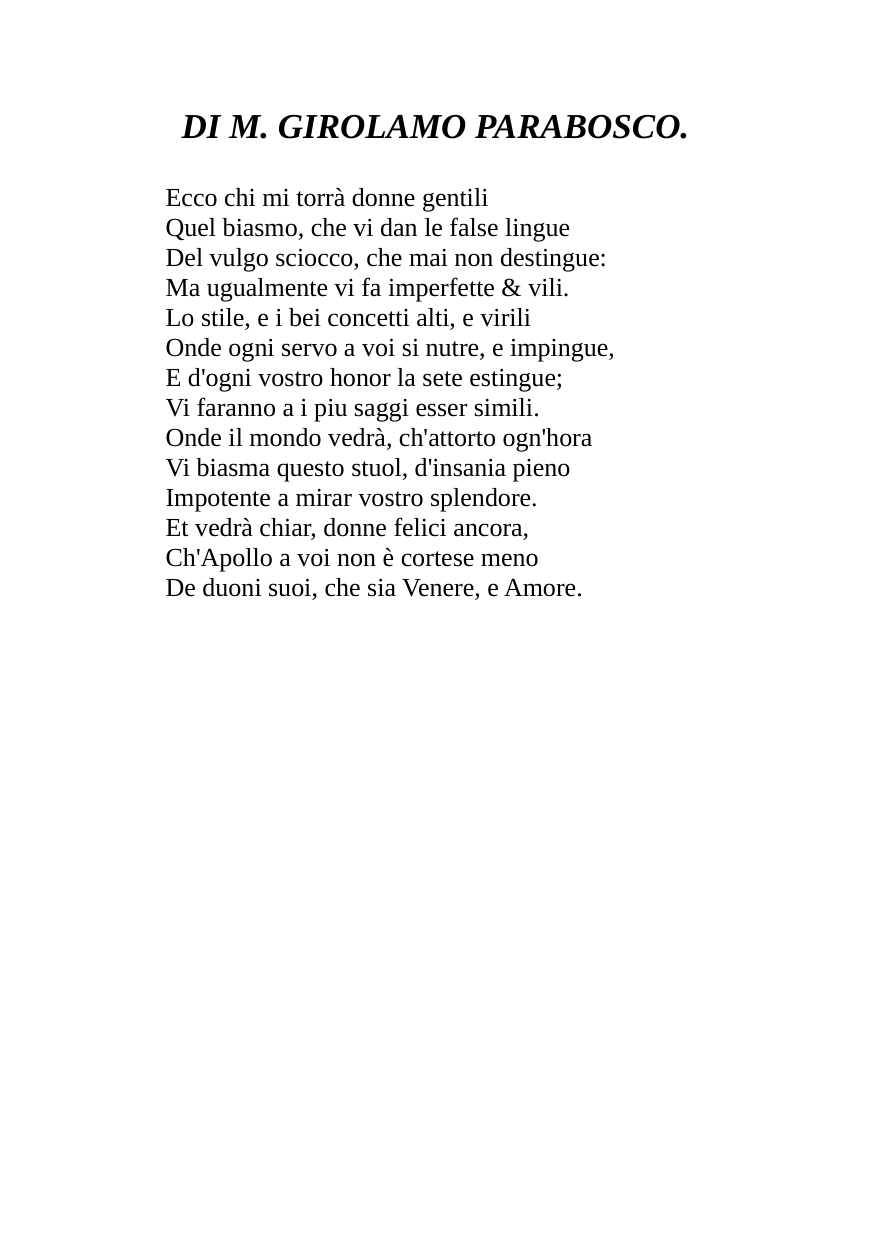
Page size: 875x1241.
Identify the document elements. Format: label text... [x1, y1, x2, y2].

text Vi biasma questo stuol, d'insania pieno [165, 452, 768, 482]
text Impotente a mirar vostro splendore. [165, 482, 768, 512]
text Vi faranno a i piu saggi esser simili. [165, 392, 768, 422]
text Del vulgo sciocco, che mai non destingue: [165, 242, 768, 272]
text Quel biasmo, che vi dan le false lingue [165, 212, 768, 242]
text Ecco chi mi torrà donne gentili [165, 182, 768, 212]
text Et vedrà chiar, donne felici ancora, [165, 512, 768, 542]
subtitle DI M. GIROLAMO PARABOSCO. [106, 106, 768, 147]
text Lo stile, e i bei concetti alti, e virili [165, 302, 768, 332]
text Ma ugualmente vi fa imperfette & vili. [165, 272, 768, 302]
text Onde ogni servo a voi si nutre, e impingue, [165, 332, 768, 362]
text Ch'Apollo a voi non è cortese meno [165, 542, 768, 572]
text E d'ogni vostro honor la sete estingue; [165, 362, 768, 392]
text Onde il mondo vedrà, ch'attorto ogn'hora [165, 422, 768, 452]
text De duoni suoi, che sia Venere, e Amore. [165, 572, 768, 602]
